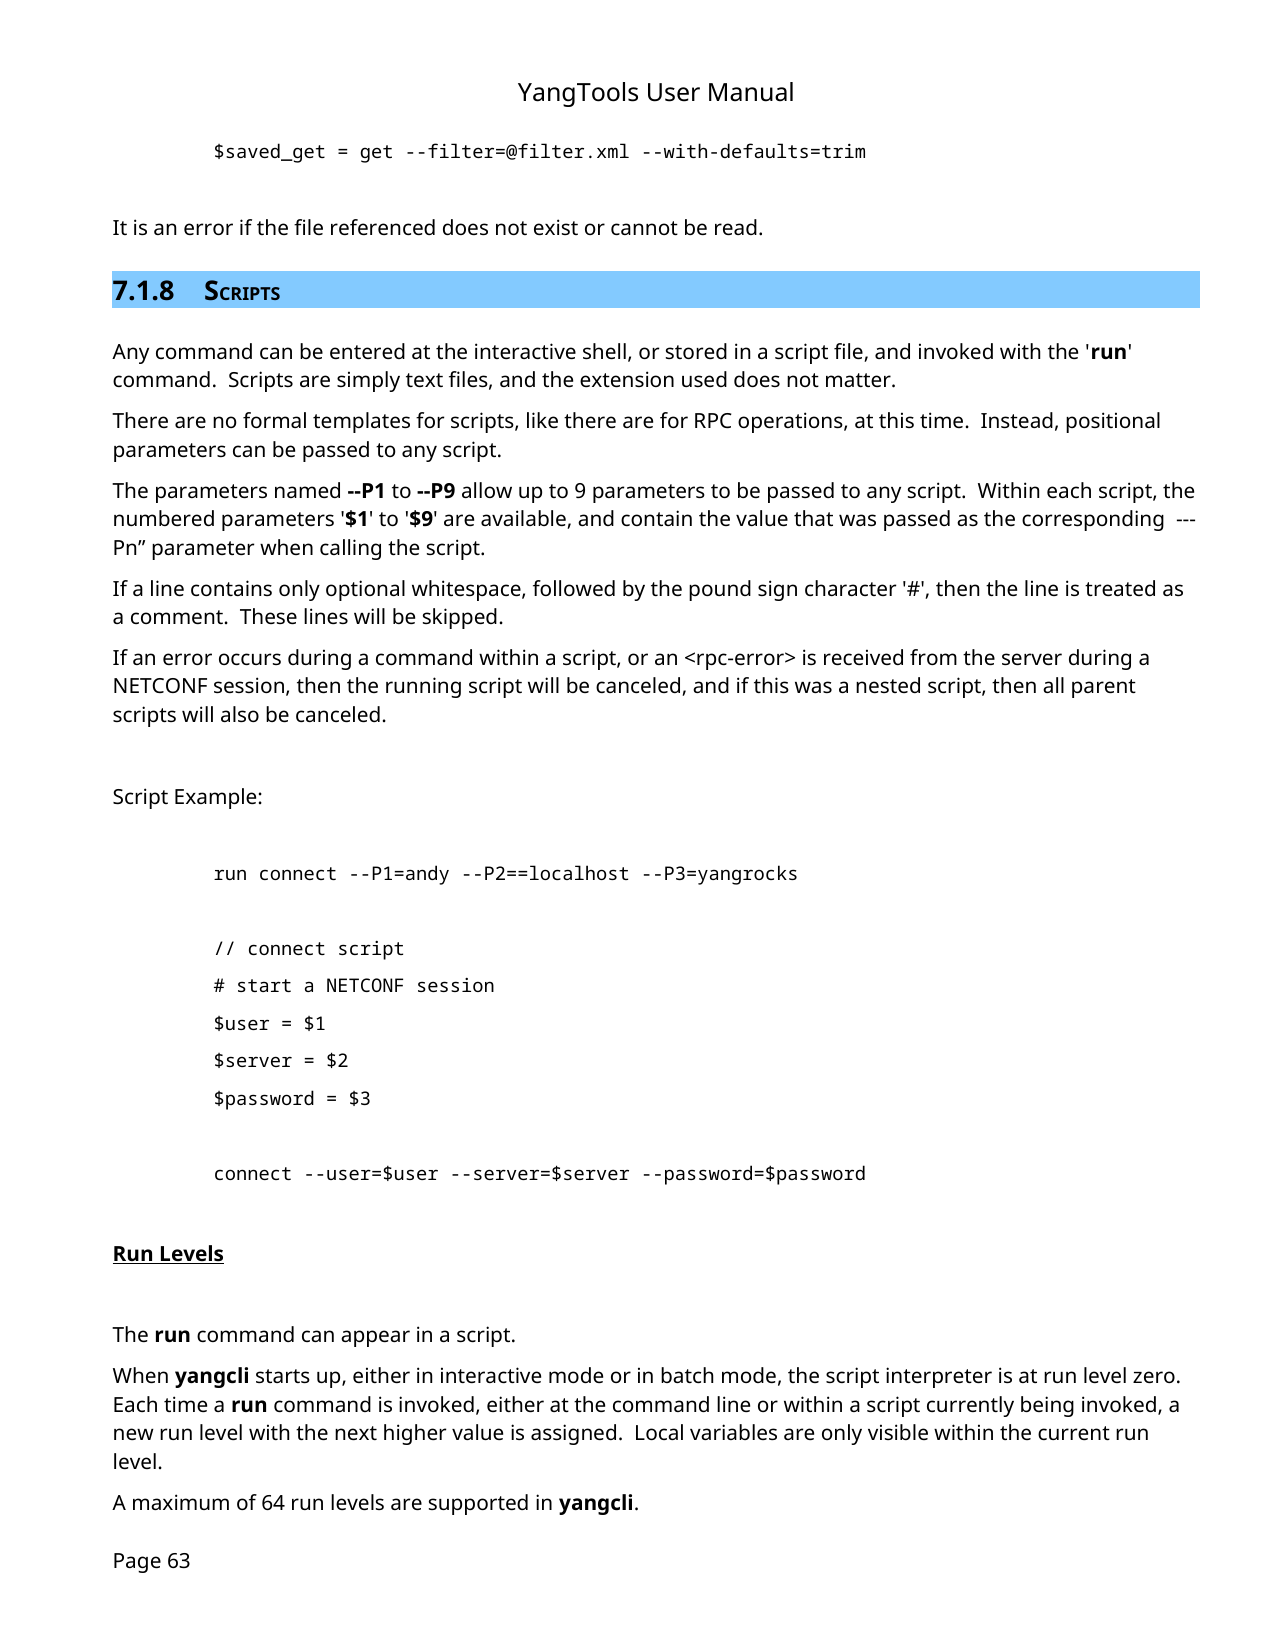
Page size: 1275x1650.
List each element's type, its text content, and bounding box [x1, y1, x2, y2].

text The parameters named --P1 to --P9 allow up to 9 parameters to be passed to any script. Within each script, the numbered parameters '$1' to '$9' are available, and contain the value that was passed as the corresponding ---Pn” parameter when calling the script. [112, 476, 1200, 561]
text Run Levels [112, 1239, 1200, 1267]
text When yangcli starts up, either in interactive mode or in batch mode, the script interpreter is at run level zero. Each time a run command is invoked, either at the command line or within a script currently being invoked, a new run level with the next higher value is assigned. Local variables are only visible within the current run level. [112, 1362, 1200, 1475]
text It is an error if the file referenced does not exist or cannot be read. [112, 213, 1200, 242]
text If an error occurs during a command within a script, or an <rpc-error> is received from the server during a NETCONF session, then the running script will be canceled, and if this was a nested script, then all parent scripts will also be canceled. [112, 643, 1200, 728]
text $user = $1 [139, 1010, 1200, 1036]
text # start a NETCONF session [139, 973, 1200, 998]
text $password = $3 [139, 1085, 1200, 1111]
text There are no formal templates for scripts, like there are for RPC operations, at this time. Instead, positional parameters can be passed to any script. [112, 407, 1200, 463]
text Script Example: [112, 782, 1200, 810]
text connect --user=$user --server=$server --password=$password [139, 1160, 1200, 1186]
subtitle Scripts [112, 271, 1200, 308]
text If a line contains only optional whitespace, followed by the pound sign character '#', then the line is treated as a comment. These lines will be skipped. [112, 574, 1200, 631]
text The run command can appear in a script. [112, 1321, 1200, 1349]
text Any command can be entered at the interactive shell, or stored in a script file, and invoked with the 'run' command. Scripts are simply text files, and the extension used does not matter. [112, 337, 1200, 394]
text $saved_get = get --filter=@filter.xml --with-defaults=trim [139, 138, 1200, 164]
text run connect --P1=andy --P2==localhost --P3=yangrocks [139, 860, 1200, 886]
text // connect script [139, 935, 1200, 961]
text $server = $2 [139, 1048, 1200, 1073]
text A maximum of 64 run levels are supported in yangcli. [112, 1488, 1200, 1516]
